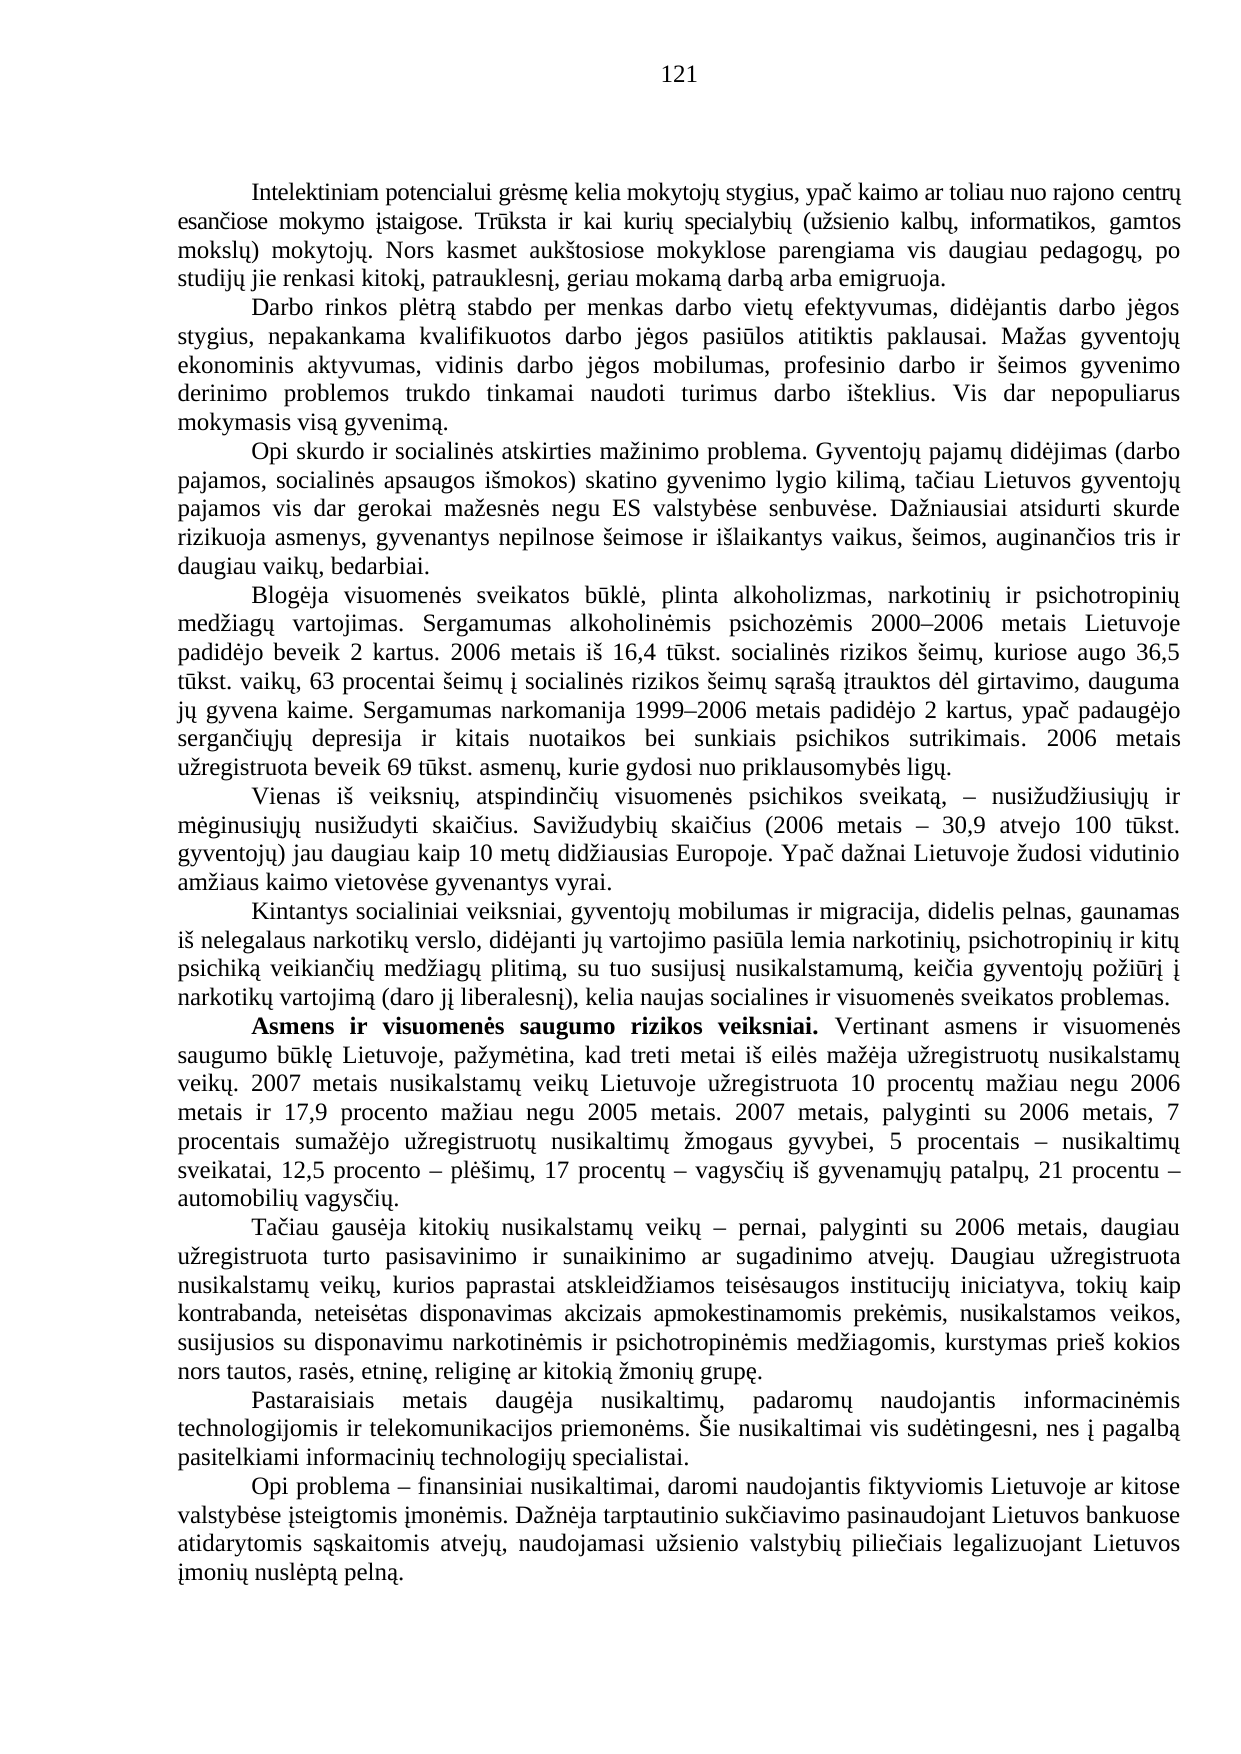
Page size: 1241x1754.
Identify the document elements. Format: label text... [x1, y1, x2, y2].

text Blogėja visuomenės sveikatos būklė, plinta alkoholizmas, narkotinių ir psichotropinių medžiagų vartojimas. Sergamumas alkoholinėmis psichozėmis 2000–2006 metais Lietuvoje padidėjo beveik 2 kartus. 2006 metais iš 16,4 tūkst. socialinės rizikos šeimų, kuriose augo 36,5 tūkst. vaikų, 63 procentai šeimų į socialinės rizikos šeimų sąrašą įtrauktos dėl girtavimo, dauguma jų gyvena kaime. Sergamumas narkomanija 1999–2006 metais padidėjo 2 kartus, ypač padaugėjo sergančiųjų depresija ir kitais nuotaikos bei sunkiais psichikos sutrikimais. 2006 metais užregistruota beveik 69 tūkst. asmenų, kurie gydosi nuo priklausomybės ligų. [177, 580, 1181, 781]
text Intelektiniam potencialui grėsmę kelia mokytojų stygius, ypač kaimo ar toliau nuo rajono centrų esančiose mokymo įstaigose. Trūksta ir kai kurių specialybių (užsienio kalbų, informatikos, gamtos mokslų) mokytojų. Nors kasmet aukštosiose mokyklose parengiama vis daugiau pedagogų, po studijų jie renkasi kitokį, patrauklesnį, geriau mokamą darbą arba emigruoja. [177, 177, 1181, 292]
text Pastaraisiais metais daugėja nusikaltimų, padaromų naudojantis informacinėmis technologijomis ir telekomunikacijos priemonėms. Šie nusikaltimai vis sudėtingesni, nes į pagalbą pasitelkiami informacinių technologijų specialistai. [177, 1385, 1181, 1471]
text Opi skurdo ir socialinės atskirties mažinimo problema. Gyventojų pajamų didėjimas (darbo pajamos, socialinės apsaugos išmokos) skatino gyvenimo lygio kilimą, tačiau Lietuvos gyventojų pajamos vis dar gerokai mažesnės negu ES valstybėse senbuvėse. Dažniausiai atsidurti skurde rizikuoja asmenys, gyvenantys nepilnose šeimose ir išlaikantys vaikus, šeimos, auginančios tris ir daugiau vaikų, bedarbiai. [177, 436, 1181, 580]
text Asmens ir visuomenės saugumo rizikos veiksniai. Vertinant asmens ir visuomenės saugumo būklę Lietuvoje, pažymėtina, kad treti metai iš eilės mažėja užregistruotų nusikalstamų veikų. 2007 metais nusikalstamų veikų Lietuvoje užregistruota 10 procentų mažiau negu 2006 metais ir 17,9 procento mažiau negu 2005 metais. 2007 metais, palyginti su 2006 metais, 7 procentais sumažėjo užregistruotų nusikaltimų žmogaus gyvybei, 5 procentais – nusikaltimų sveikatai, 12,5 procento – plėšimų, 17 procentų – vagysčių iš gyvenamųjų patalpų, 21 procentu – automobilių vagysčių. [177, 1011, 1181, 1212]
text Opi problema – finansiniai nusikaltimai, daromi naudojantis fiktyviomis Lietuvoje ar kitose valstybėse įsteigtomis įmonėmis. Dažnėja tarptautinio sukčiavimo pasinaudojant Lietuvos bankuose atidarytomis sąskaitomis atvejų, naudojamasi užsienio valstybių piliečiais legalizuojant Lietuvos įmonių nuslėptą pelną. [177, 1471, 1181, 1586]
text Darbo rinkos plėtrą stabdo per menkas darbo vietų efektyvumas, didėjantis darbo jėgos stygius, nepakankama kvalifikuotos darbo jėgos pasiūlos atitiktis paklausai. Mažas gyventojų ekonominis aktyvumas, vidinis darbo jėgos mobilumas, profesinio darbo ir šeimos gyvenimo derinimo problemos trukdo tinkamai naudoti turimus darbo išteklius. Vis dar nepopuliarus mokymasis visą gyvenimą. [177, 292, 1181, 436]
text Kintantys socialiniai veiksniai, gyventojų mobilumas ir migracija, didelis pelnas, gaunamas iš nelegalaus narkotikų verslo, didėjanti jų vartojimo pasiūla lemia narkotinių, psichotropinių ir kitų psichiką veikiančių medžiagų plitimą, su tuo susijusį nusikalstamumą, keičia gyventojų požiūrį į narkotikų vartojimą (daro jį liberalesnį), kelia naujas socialines ir visuomenės sveikatos problemas. [177, 896, 1181, 1011]
text Vienas iš veiksnių, atspindinčių visuomenės psichikos sveikatą, – nusižudžiusiųjų ir mėginusiųjų nusižudyti skaičius. Savižudybių skaičius (2006 metais – 30,9 atvejo 100 tūkst. gyventojų) jau daugiau kaip 10 metų didžiausias Europoje. Ypač dažnai Lietuvoje žudosi vidutinio amžiaus kaimo vietovėse gyvenantys vyrai. [177, 781, 1181, 896]
text Tačiau gausėja kitokių nusikalstamų veikų – pernai, palyginti su 2006 metais, daugiau užregistruota turto pasisavinimo ir sunaikinimo ar sugadinimo atvejų. Daugiau užregistruota nusikalstamų veikų, kurios paprastai atskleidžiamos teisėsaugos institucijų iniciatyva, tokių kaip kontrabanda, neteisėtas disponavimas akcizais apmokestinamomis prekėmis, nusikalstamos veikos, susijusios su disponavimu narkotinėmis ir psichotropinėmis medžiagomis, kurstymas prieš kokios nors tautos, rasės, etninę, religinę ar kitokią žmonių grupę. [177, 1212, 1181, 1385]
